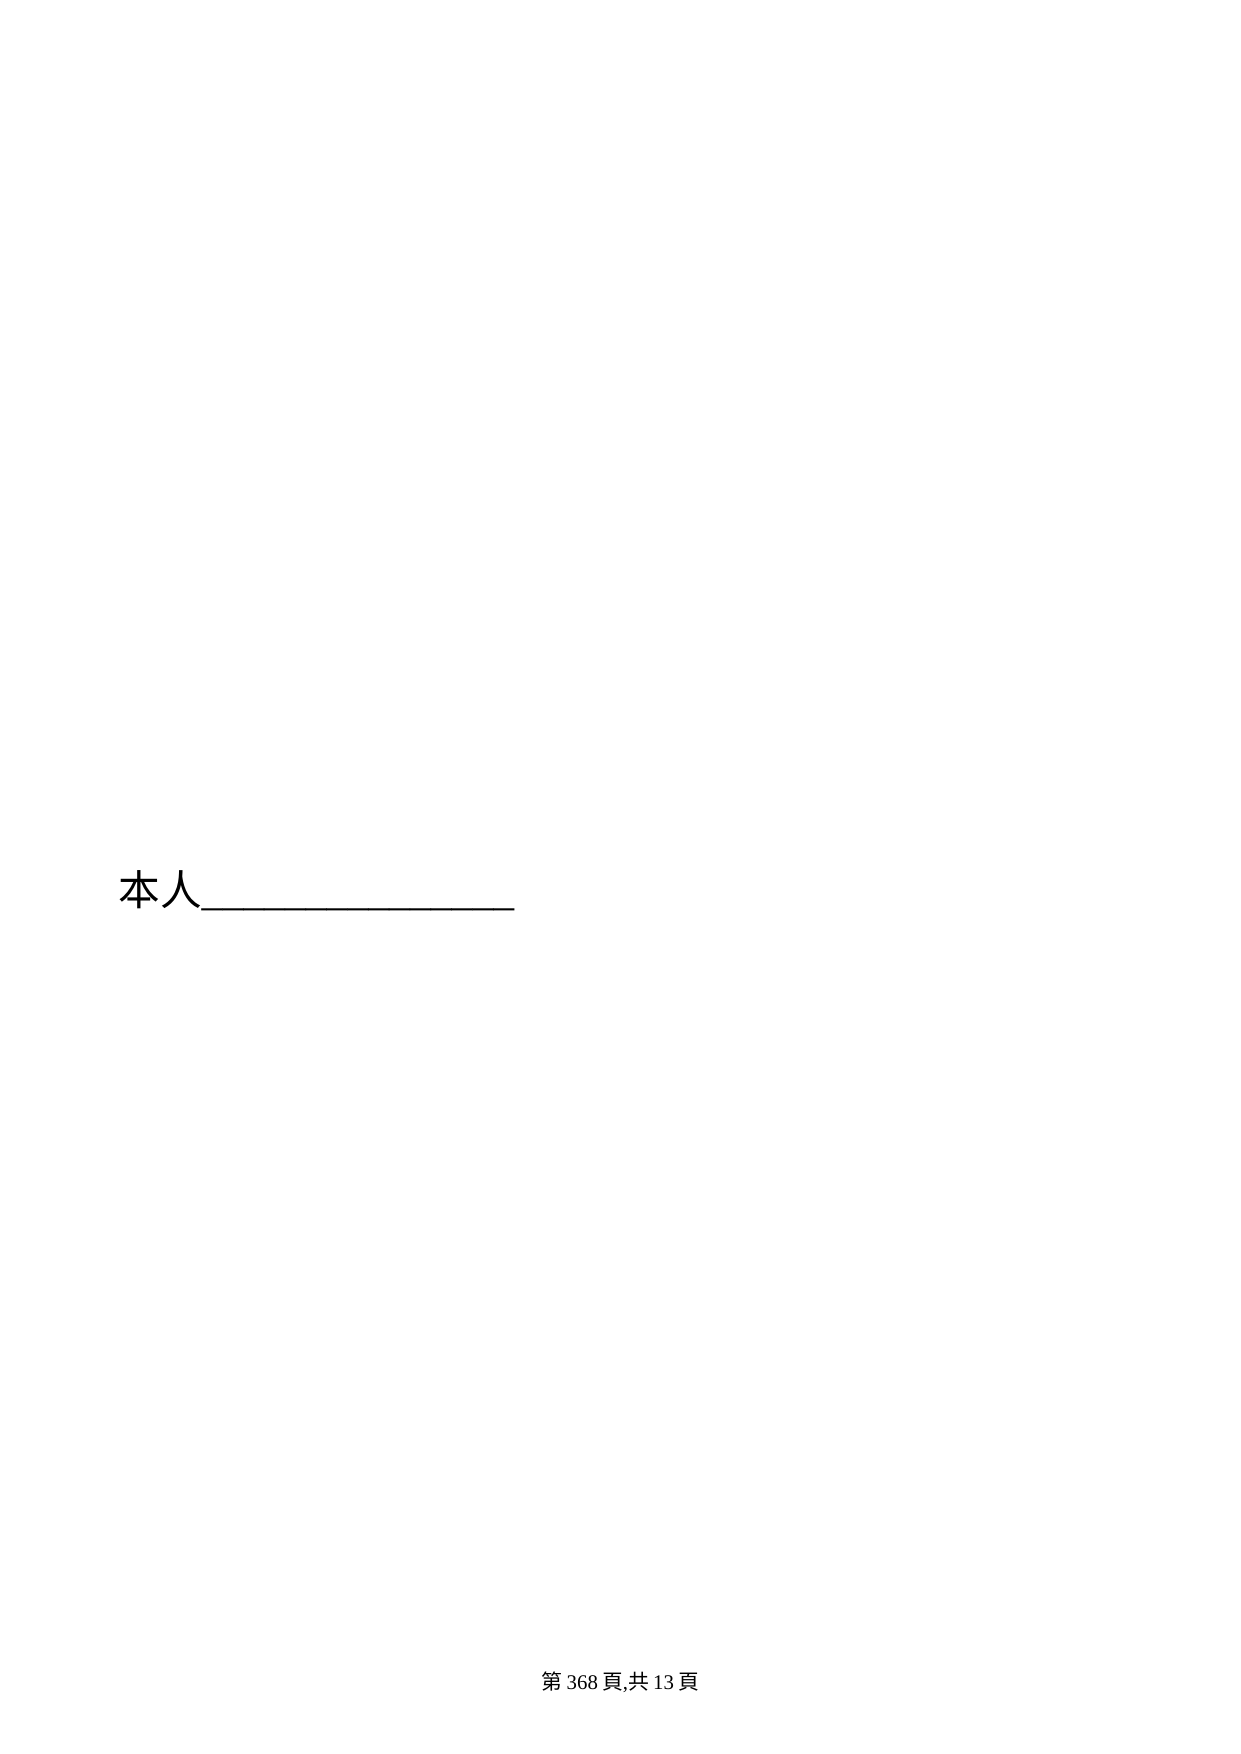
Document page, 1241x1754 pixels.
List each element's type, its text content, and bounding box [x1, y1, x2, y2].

text 本人_______________ [118, 846, 1122, 908]
